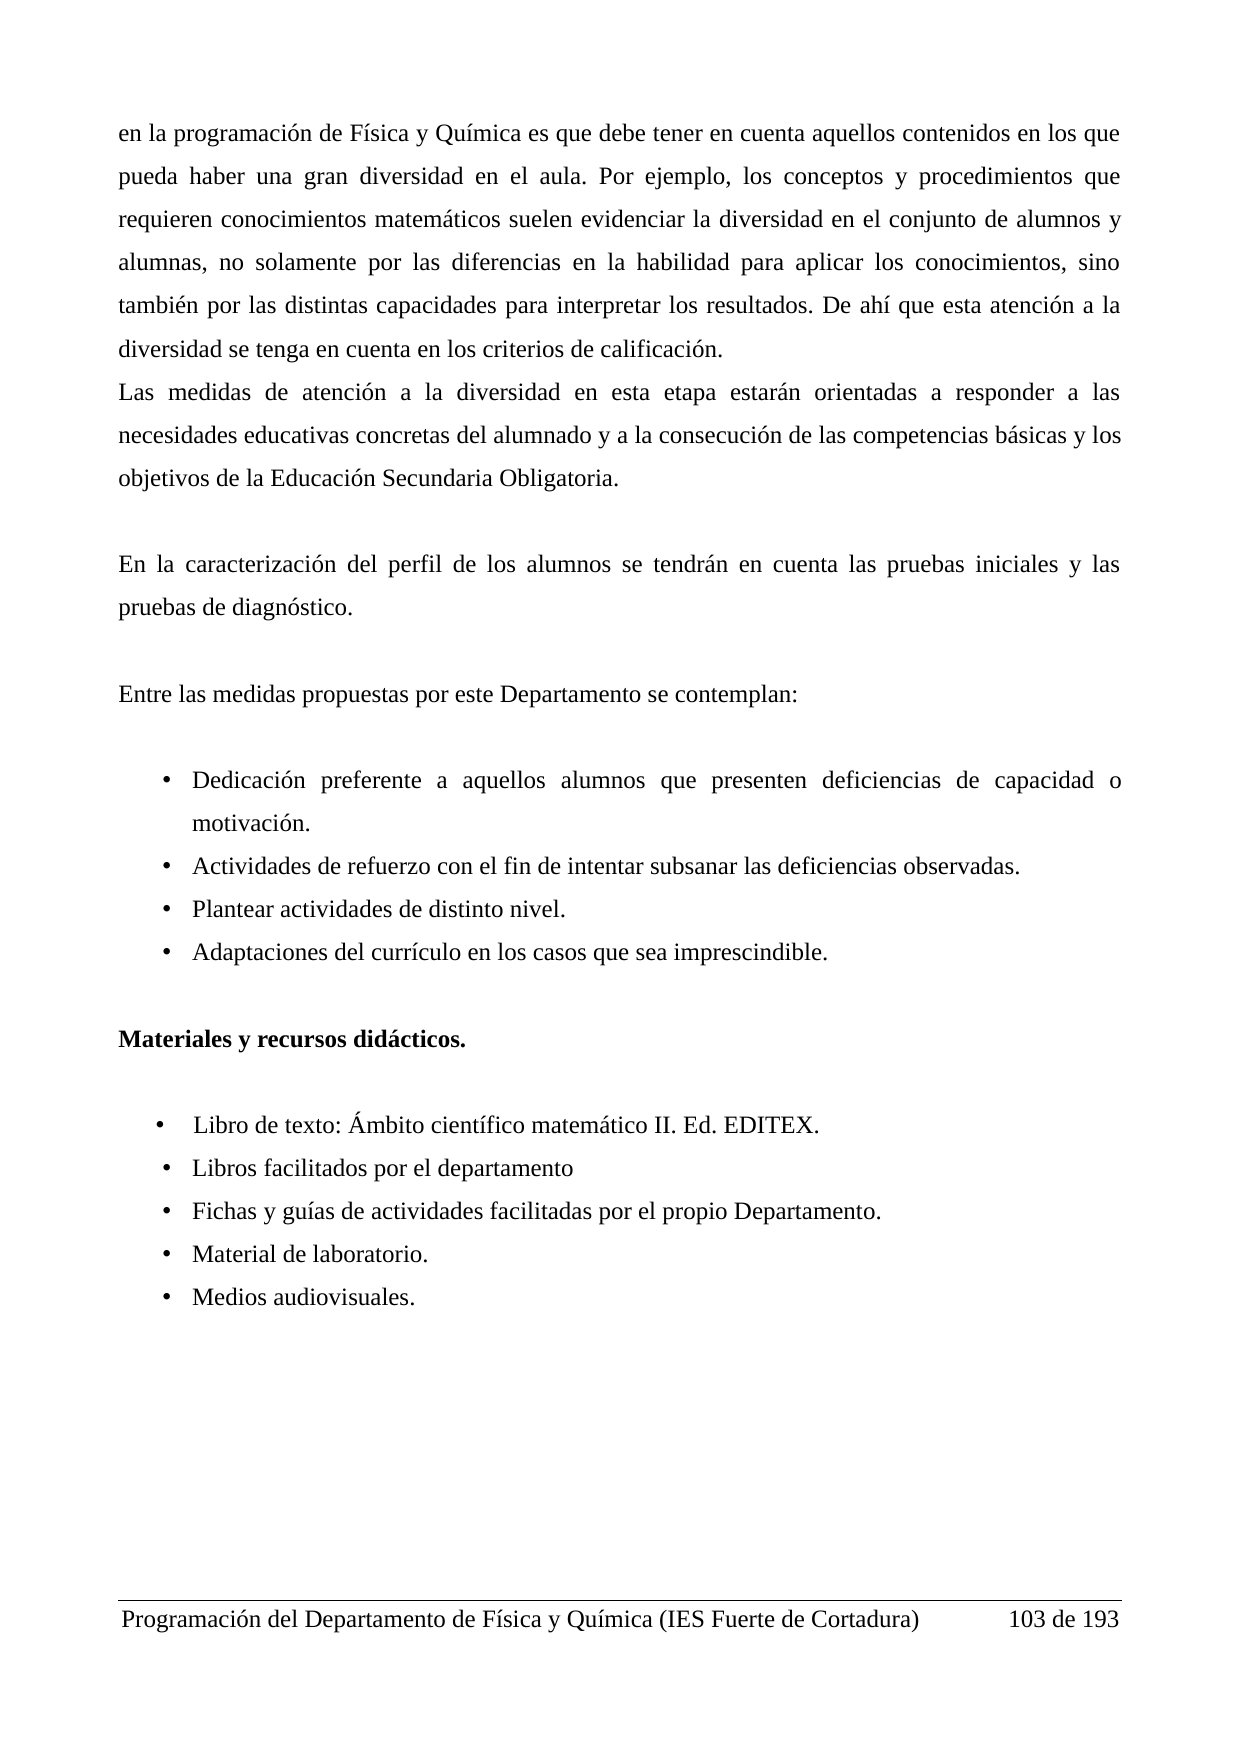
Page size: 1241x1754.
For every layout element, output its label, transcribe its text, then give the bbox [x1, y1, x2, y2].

text en la programación de Física y Química es que debe tener en cuenta aquellos contenidos en los que pueda haber una gran diversidad en el aula. Por ejemplo, los conceptos y procedimientos que requieren conocimientos matemáticos suelen evidenciar la diversidad en el conjunto de alumnos y alumnas, no solamente por las diferencias en la habilidad para aplicar los conocimientos, sino también por las distintas capacidades para interpretar los resultados. De ahí que esta atención a la diversidad se tenga en cuenta en los criterios de calificación. [118, 118, 1122, 362]
list Medios audiovisuales. [162, 1282, 1122, 1311]
list Adaptaciones del currículo en los casos que sea imprescindible. [162, 937, 1122, 966]
list Libro de texto: Ámbito científico matemático II. Ed. EDITEX. [156, 1110, 1122, 1139]
list Actividades de refuerzo con el fin de intentar subsanar las deficiencias observadas. [162, 851, 1122, 880]
text En la caracterización del perfil de los alumnos se tendrán en cuenta las pruebas iniciales y las pruebas de diagnóstico. [118, 549, 1122, 621]
list Plantear actividades de distinto nivel. [162, 894, 1122, 923]
text Las medidas de atención a la diversidad en esta etapa estarán orientadas a responder a las necesidades educativas concretas del alumnado y a la consecución de las competencias básicas y los objetivos de la Educación Secundaria Obligatoria. [118, 377, 1122, 492]
list Libros facilitados por el departamento [162, 1153, 1122, 1182]
list Fichas y guías de actividades facilitadas por el propio Departamento. [162, 1196, 1122, 1225]
text Materiales y recursos didácticos. [118, 1024, 1122, 1052]
list Material de laboratorio. [162, 1239, 1122, 1268]
text Entre las medidas propuestas por este Departamento se contemplan: [118, 679, 1122, 707]
list Dedicación preferente a aquellos alumnos que presenten deficiencias de capacidad o motivación. [162, 765, 1122, 837]
